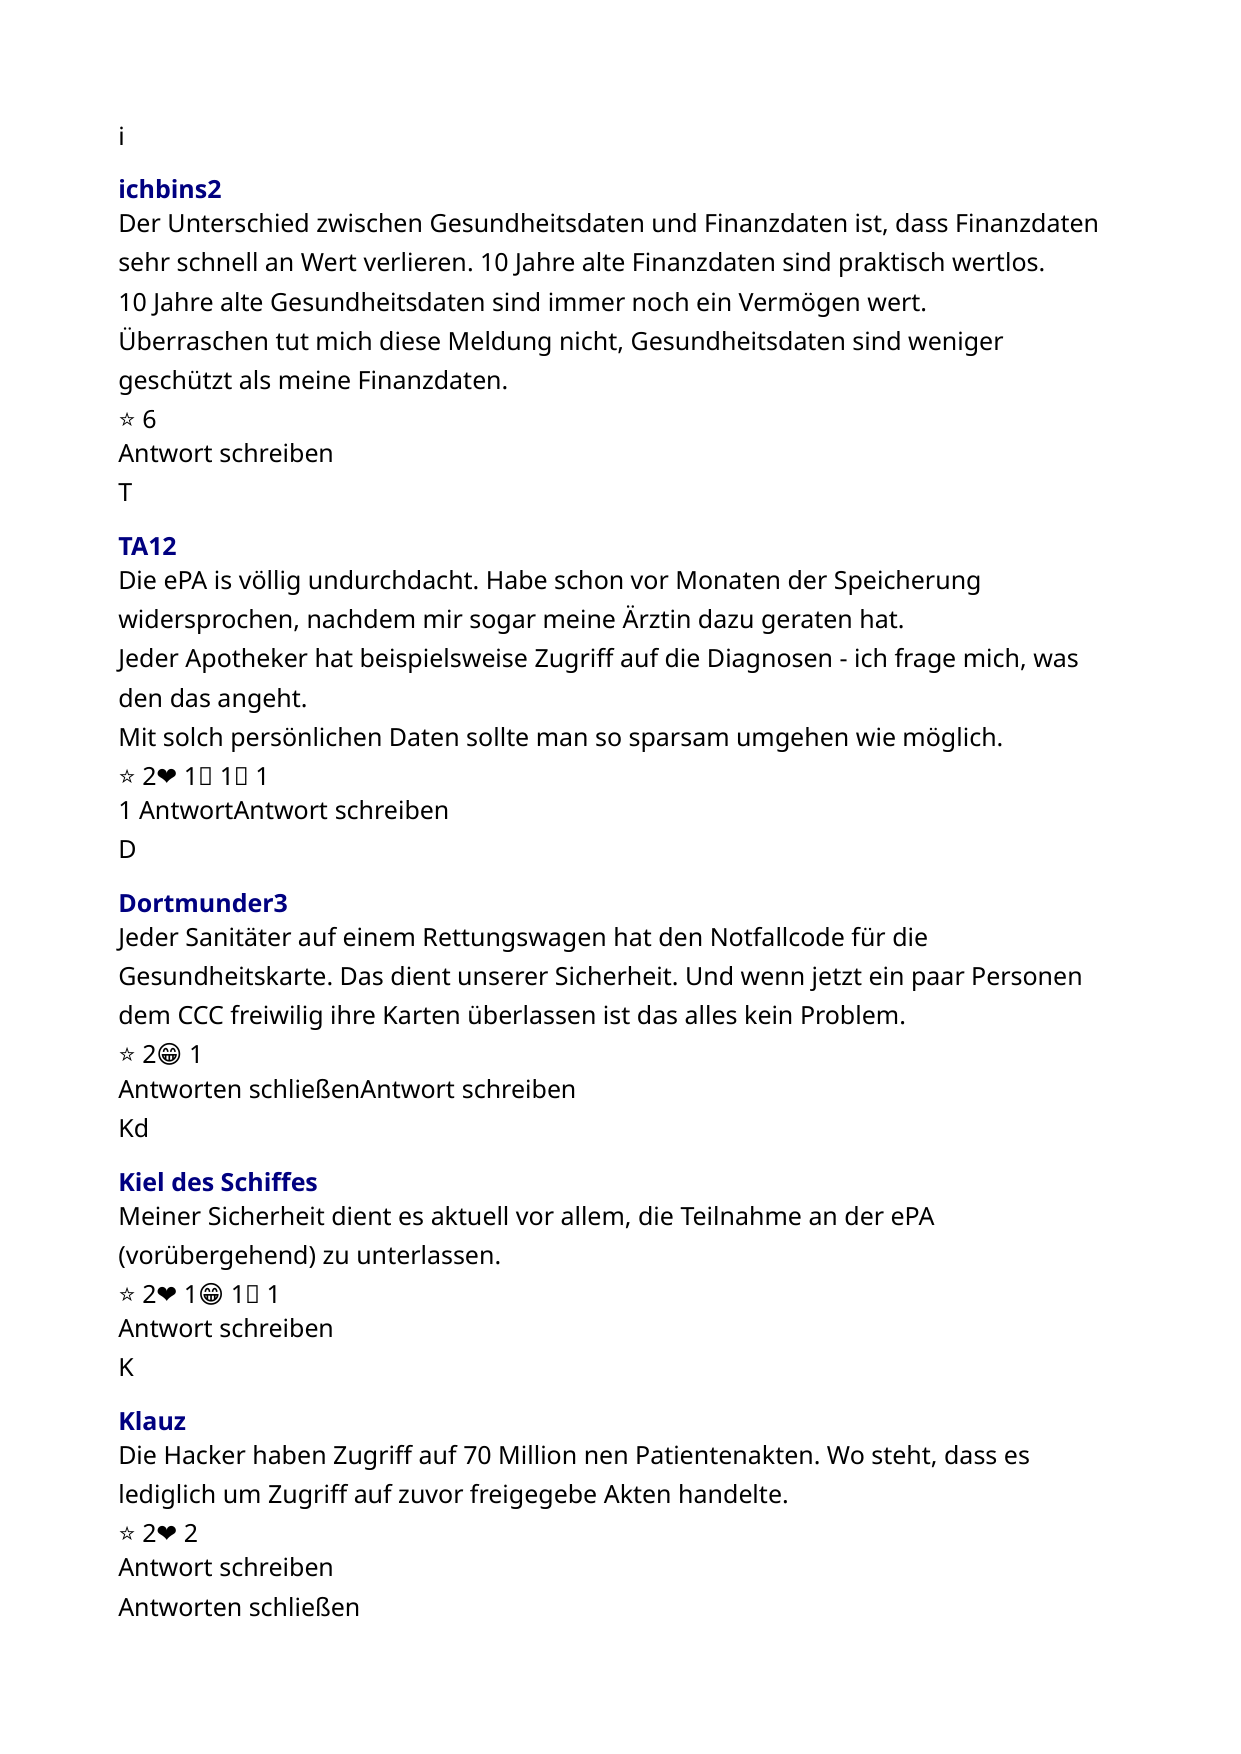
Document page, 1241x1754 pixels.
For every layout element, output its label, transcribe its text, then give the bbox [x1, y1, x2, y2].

text Antwort schreiben [118, 1550, 1122, 1584]
text ⭐️ 2❤️ 2 [118, 1516, 1122, 1550]
text ⭐️ 2❤️ 1😁 1🤨 1 [118, 1277, 1122, 1311]
text i [118, 118, 1122, 152]
text 1 AntwortAntwort schreiben [118, 793, 1122, 827]
text Jeder Apotheker hat beispielsweise Zugriff auf die Diagnosen - ich frage mich, was den das angeht. [118, 641, 1122, 714]
text T [118, 475, 1122, 509]
text Kd [118, 1110, 1122, 1144]
text Überraschen tut mich diese Meldung nicht, Gesundheitsdaten sind weniger geschützt als meine Finanzdaten. [118, 323, 1122, 397]
text Die ePA is völlig undurchdacht. Habe schon vor Monaten der Speicherung widersprochen, nachdem mir sogar meine Ärztin dazu geraten hat. [118, 563, 1122, 636]
text Meiner Sicherheit dient es aktuell vor allem, die Teilnahme an der ePA (vorübergehend) zu unterlassen. [118, 1198, 1122, 1271]
subtitle ichbins2 [118, 172, 1122, 206]
text Der Unterschied zwischen Gesundheitsdaten und Finanzdaten ist, dass Finanzdaten sehr schnell an Wert verlieren. 10 Jahre alte Finanzdaten sind praktisch wertlos. [118, 206, 1122, 279]
subtitle Dortmunder3 [118, 886, 1122, 920]
text D [118, 832, 1122, 866]
text Antworten schließenAntwort schreiben [118, 1071, 1122, 1105]
subtitle TA12 [118, 529, 1122, 563]
text Antwort schreiben [118, 1311, 1122, 1345]
text 10 Jahre alte Gesundheitsdaten sind immer noch ein Vermögen wert. [118, 284, 1122, 318]
subtitle Kiel des Schiffes [118, 1164, 1122, 1198]
subtitle Klauz [118, 1403, 1122, 1438]
text Die Hacker haben Zugriff auf 70 Million nen Patientenakten. Wo steht, dass es lediglich um Zugriff auf zuvor freigegebe Akten handelte. [118, 1438, 1122, 1511]
text Jeder Sanitäter auf einem Rettungswagen hat den Notfallcode für die Gesundheitskarte. Das dient unserer Sicherheit. Und wenn jetzt ein paar Personen dem CCC freiwilig ihre Karten überlassen ist das alles kein Problem. [118, 920, 1122, 1032]
text ⭐️ 2😁 1 [118, 1037, 1122, 1071]
text Mit solch persönlichen Daten sollte man so sparsam umgehen wie möglich. [118, 719, 1122, 753]
text ⭐️ 6 [118, 402, 1122, 436]
text Antworten schließen [118, 1589, 1122, 1623]
text Antwort schreiben [118, 436, 1122, 470]
text K [118, 1350, 1122, 1384]
text ⭐️ 2❤️ 1🙁 1🤨 1 [118, 759, 1122, 793]
